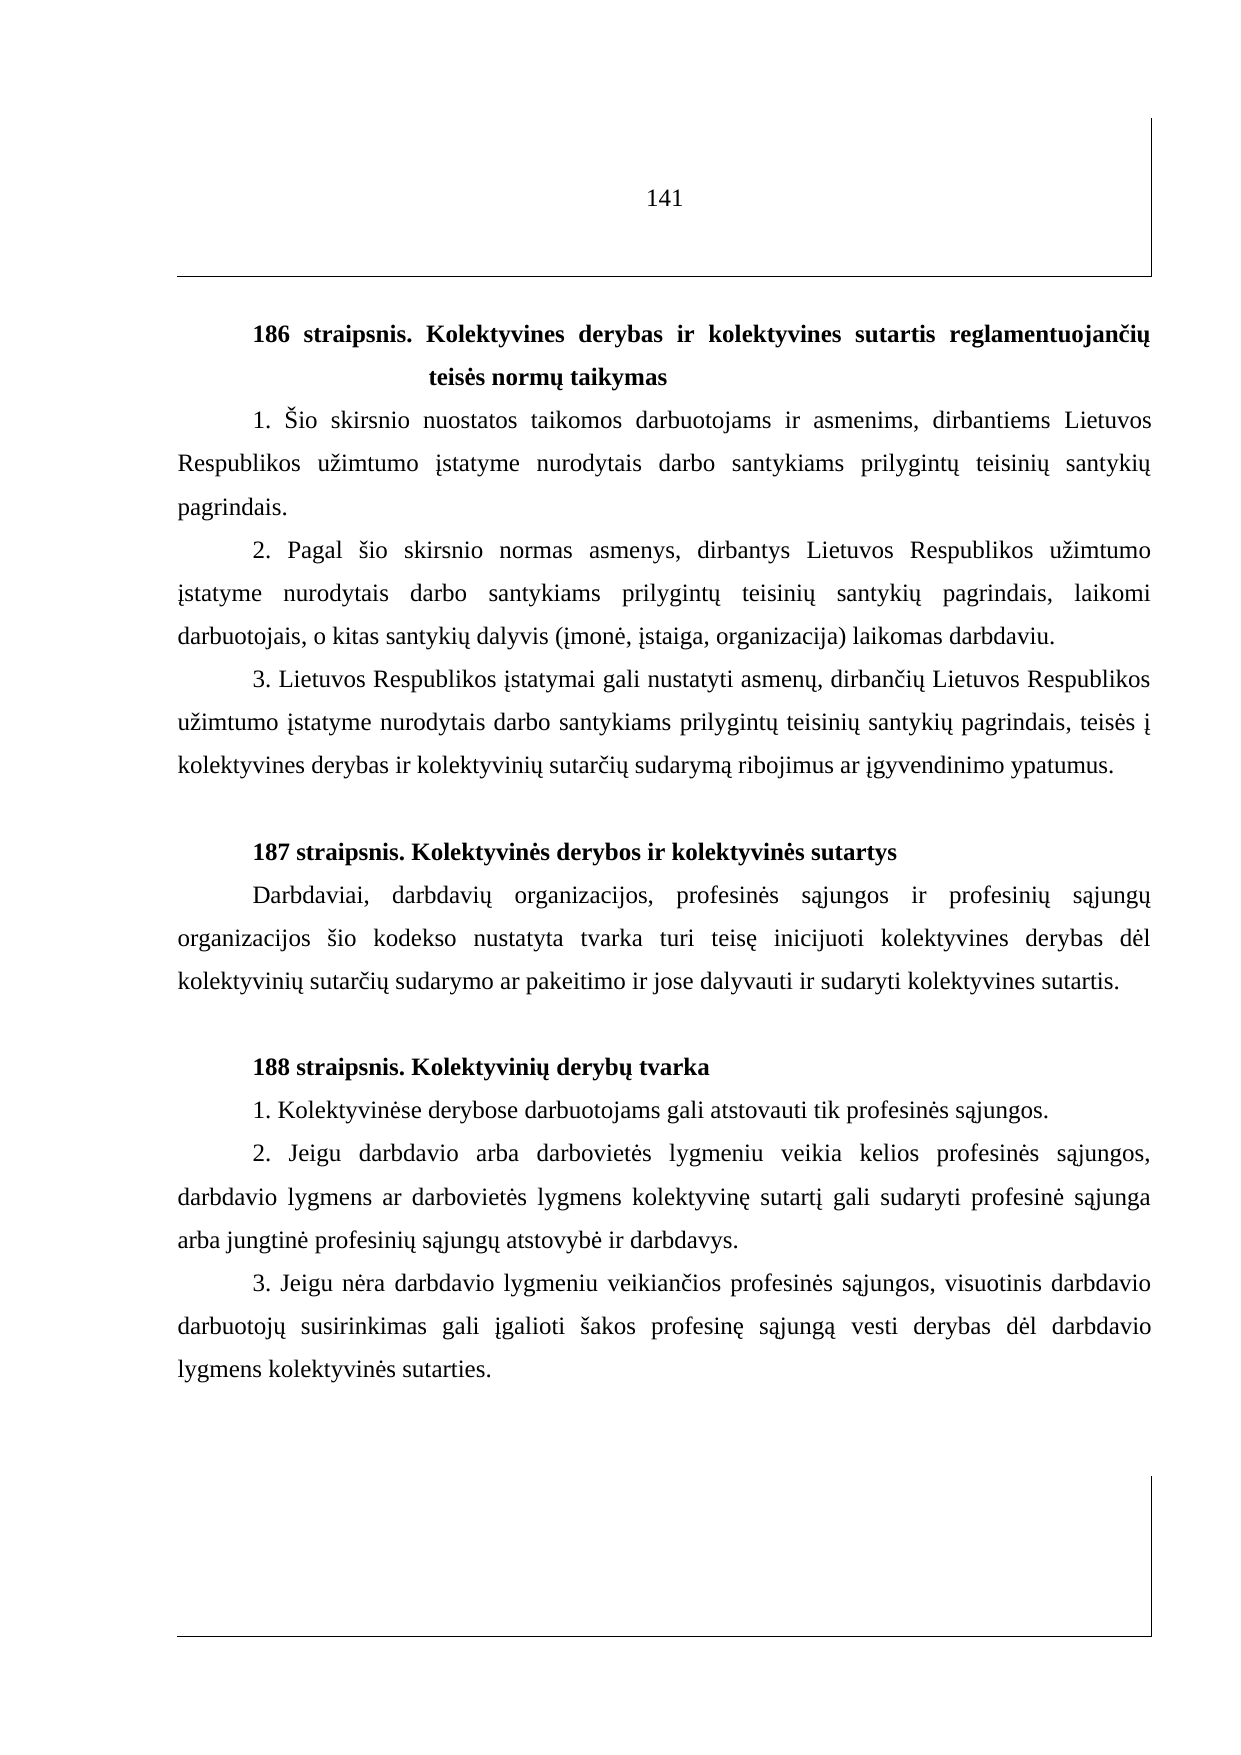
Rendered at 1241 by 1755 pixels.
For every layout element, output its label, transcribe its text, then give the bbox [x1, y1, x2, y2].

text 1. Šio skirsnio nuostatos taikomos darbuotojams ir asmenims, dirbantiems Lietuvos Respublikos užimtumo įstatyme nurodytais darbo santykiams prilygintų teisinių santykių pagrindais. [177, 405, 1152, 520]
subtitle 188 straipsnis. Kolektyvinių derybų tvarka [177, 1052, 1152, 1081]
subtitle 186 straipsnis. Kolektyvines derybas ir kolektyvines sutartis reglamentuojančių teisės normų taikymas [252, 319, 1152, 391]
subtitle 1. Kolektyvinėse derybose darbuotojams gali atstovauti tik profesinės sąjungos. [177, 1095, 1152, 1124]
text 3. Lietuvos Respublikos įstatymai gali nustatyti asmenų, dirbančių Lietuvos Respublikos užimtumo įstatyme nurodytais darbo santykiams prilygintų teisinių santykių pagrindais, teisės į kolektyvines derybas ir kolektyvinių sutarčių sudarymą ribojimus ar įgyvendinimo ypatumus. [177, 664, 1152, 779]
subtitle 3. Jeigu nėra darbdavio lygmeniu veikiančios profesinės sąjungos, visuotinis darbdavio darbuotojų susirinkimas gali įgalioti šakos profesinę sąjungą vesti derybas dėl darbdavio lygmens kolektyvinės sutarties. [177, 1268, 1152, 1383]
subtitle 187 straipsnis. Kolektyvinės derybos ir kolektyvinės sutartys [177, 837, 1152, 865]
text 2. Pagal šio skirsnio normas asmenys, dirbantys Lietuvos Respublikos užimtumo įstatyme nurodytais darbo santykiams prilygintų teisinių santykių pagrindais, laikomi darbuotojais, o kitas santykių dalyvis (įmonė, įstaiga, organizacija) laikomas darbdaviu. [177, 535, 1152, 650]
text Darbdaviai, darbdavių organizacijos, profesinės sąjungos ir profesinių sąjungų organizacijos šio kodekso nustatyta tvarka turi teisę inicijuoti kolektyvines derybas dėl kolektyvinių sutarčių sudarymo ar pakeitimo ir jose dalyvauti ir sudaryti kolektyvines sutartis. [177, 880, 1152, 995]
subtitle 2. Jeigu darbdavio arba darbovietės lygmeniu veikia kelios profesinės sąjungos, darbdavio lygmens ar darbovietės lygmens kolektyvinę sutartį gali sudaryti profesinė sąjunga arba jungtinė profesinių sąjungų atstovybė ir darbdavys. [177, 1138, 1152, 1253]
